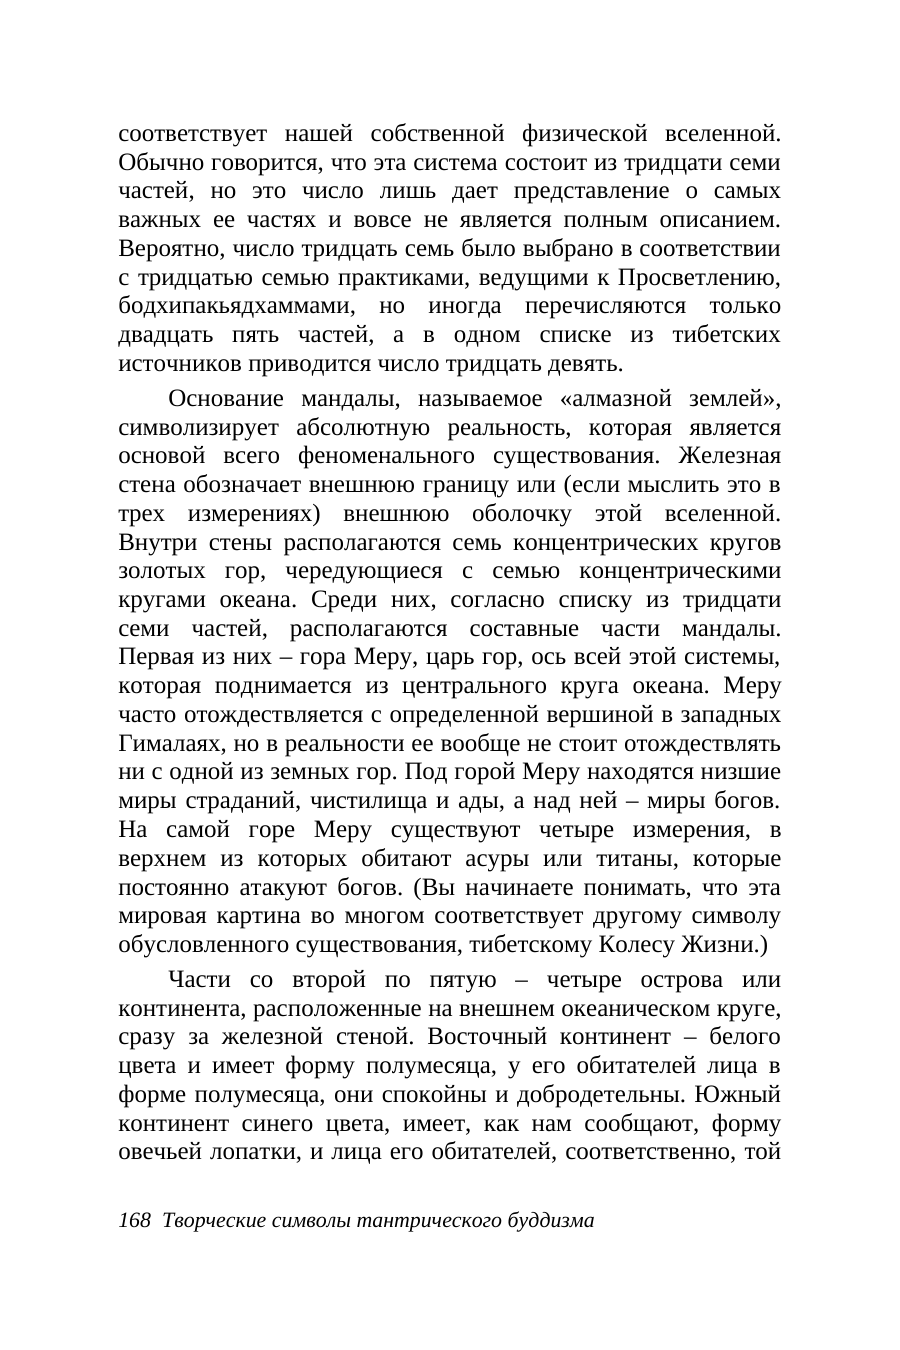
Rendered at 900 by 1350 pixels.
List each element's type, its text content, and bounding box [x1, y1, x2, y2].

text Основание мандалы, называемое «алмазной землей», символизирует абсолютную реальность, которая является основой всего феноменального существования. Железная стена обозначает внешнюю границу или (если мыслить это в трех измерениях) внешнюю оболочку этой вселенной. Внутри стены располагаются семь концентрических кругов золотых гор, чередующиеся с семью концентрическими кругами океана. Среди них, согласно списку из тридцати семи частей, располагаются составные части мандалы. Первая из них – гора Меру, царь гор, ось всей этой системы, которая поднимается из центрального круга океана. Меру часто отождествляется с определенной вершиной в западных Гималаях, но в реальности ее вообще не стоит отождествлять ни с одной из земных гор. Под горой Меру находятся низшие миры страданий, чистилища и ады, а над ней – миры богов. На самой горе Меру существуют четыре измерения, в верхнем из которых обитают асуры или титаны, которые постоянно атакуют богов. (Вы начинаете понимать, что эта мировая картина во многом соответствует другому символу обусловленного существования, тибетскому Колесу Жизни.) [118, 383, 782, 958]
text соответствует нашей собственной физической вселенной. Обычно говорится, что эта система состоит из тридцати семи частей, но это число лишь дает представление о самых важных ее частях и вовсе не является полным описанием. Вероятно, число тридцать семь было выбрано в соответствии с тридцатью семью практиками, ведущими к Просветлению, бодхипакьядхаммами, но иногда перечисляются только двадцать пять частей, а в одном списке из тибетских источников приводится число тридцать девять. [118, 118, 782, 377]
text Части со второй по пятую – четыре острова или континента, расположенные на внешнем океаническом круге, сразу за железной стеной. Восточный континент – белого цвета и имеет форму полумесяца, у его обитателей лица в форме полумесяца, они спокойны и добродетельны. Южный континент синего цвета, имеет, как нам сообщают, форму овечьей лопатки, и лица его обитателей, соответственно, той [118, 964, 782, 1165]
